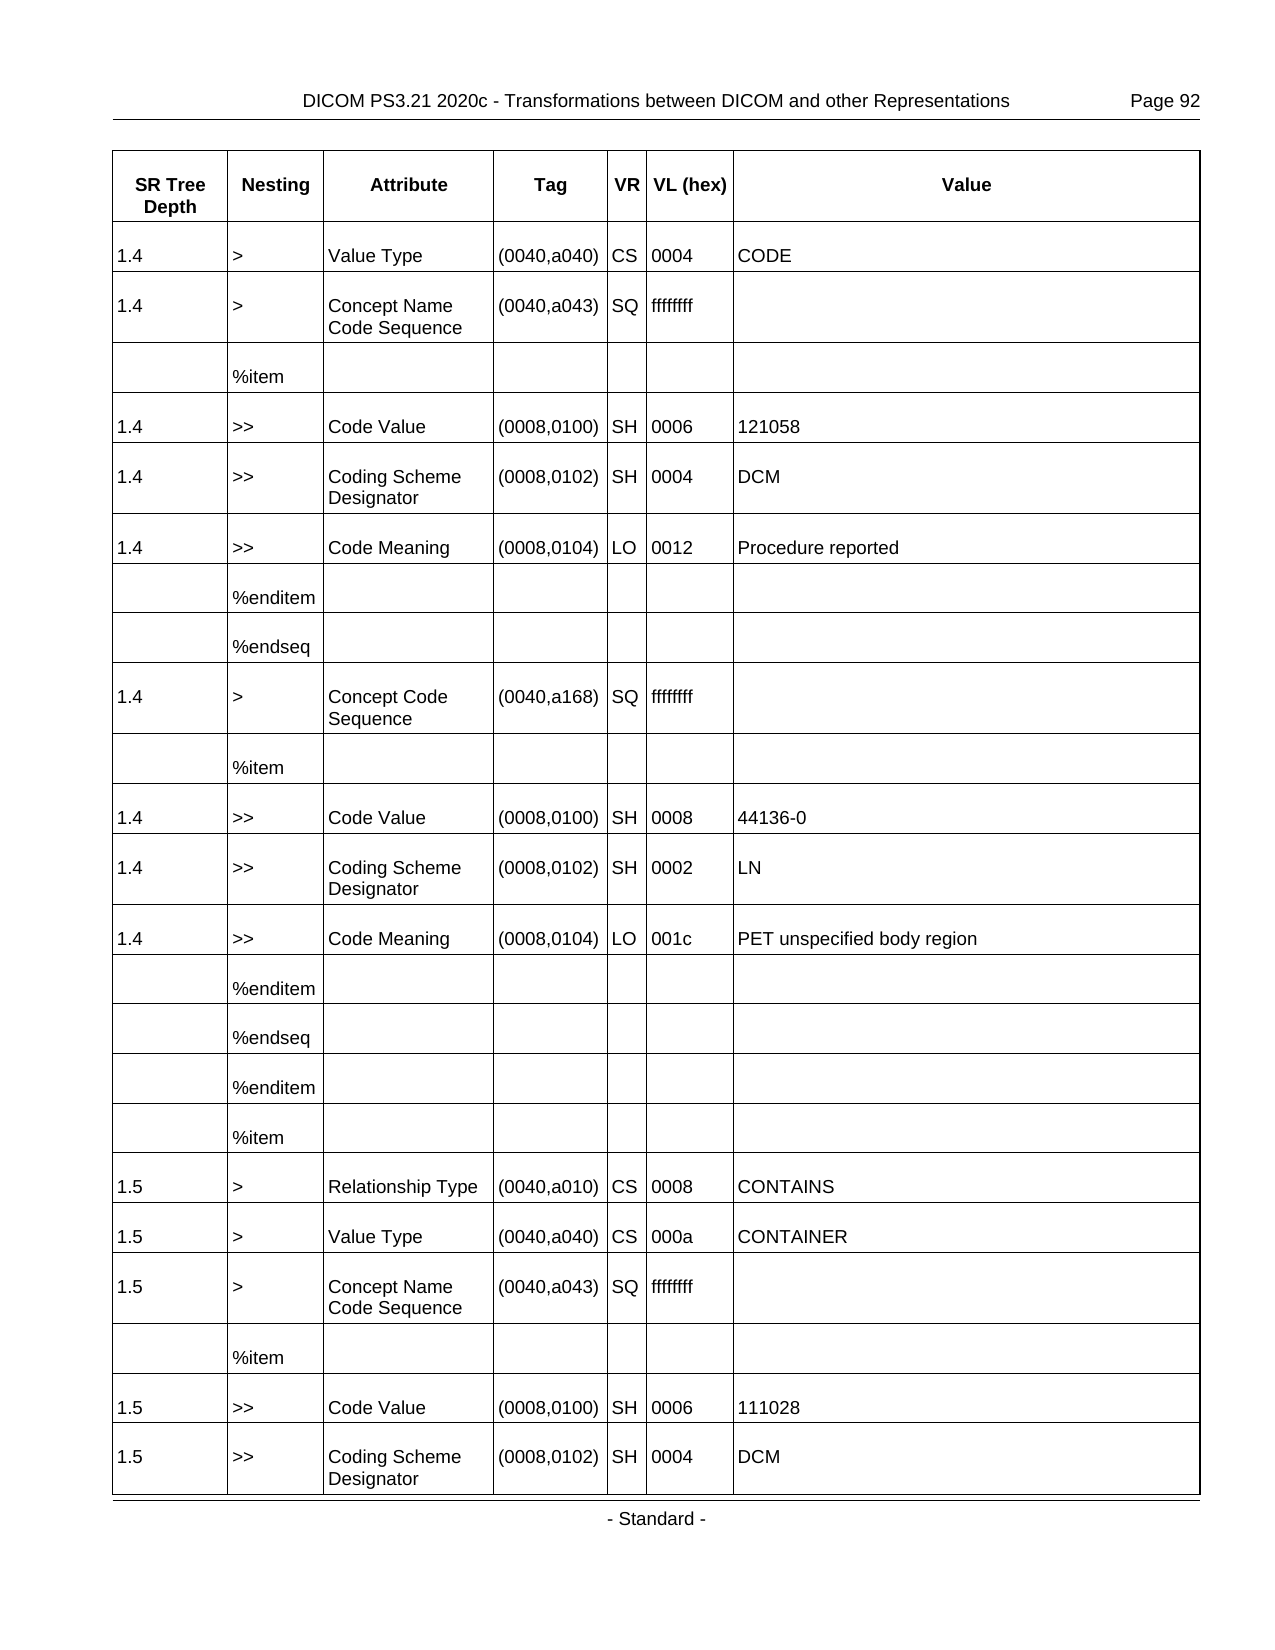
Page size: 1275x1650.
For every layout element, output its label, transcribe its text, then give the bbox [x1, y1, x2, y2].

table_cell [324, 1054, 493, 1102]
table_cell [494, 1004, 607, 1053]
table_cell [113, 1004, 227, 1053]
table_cell Code Meaning [324, 905, 493, 953]
table_cell %endseq [228, 613, 323, 662]
table_cell 0004 [647, 222, 733, 271]
table_cell (0008,0100) [494, 784, 607, 832]
table_cell 001c [647, 905, 733, 953]
table_cell Value Type [324, 222, 493, 271]
table_cell [113, 613, 227, 662]
table_cell [647, 1324, 733, 1372]
table_cell >> [228, 443, 323, 513]
table_cell Coding Scheme Designator [324, 834, 493, 904]
table_cell LO [608, 514, 646, 562]
table_cell 1.5 [113, 1203, 227, 1252]
table_cell %enditem [228, 564, 323, 612]
table_cell [734, 734, 1199, 783]
table_cell (0040,a043) [494, 1253, 607, 1323]
table_cell (0008,0100) [494, 393, 607, 442]
table_cell DCM [734, 443, 1199, 513]
table_cell %enditem [228, 1054, 323, 1102]
table_cell [608, 734, 646, 783]
table_cell >> [228, 834, 323, 904]
table_cell 0006 [647, 393, 733, 442]
table_cell > [228, 1253, 323, 1323]
table_cell 0012 [647, 514, 733, 562]
table_cell (0008,0104) [494, 905, 607, 953]
table_cell [734, 955, 1199, 1003]
table_cell [647, 343, 733, 392]
table_cell (0008,0102) [494, 1423, 607, 1493]
table_cell [608, 343, 646, 392]
table_cell [734, 1004, 1199, 1053]
table_cell 0006 [647, 1374, 733, 1422]
table_cell SQ [608, 663, 646, 733]
table_header VR [608, 151, 646, 221]
table_cell [647, 613, 733, 662]
table_cell %endseq [228, 1004, 323, 1053]
table_cell CONTAINS [734, 1153, 1199, 1202]
table_cell [734, 613, 1199, 662]
table_cell [113, 343, 227, 392]
table_header SR Tree Depth [113, 151, 227, 221]
table_cell [324, 1004, 493, 1053]
table_cell [494, 613, 607, 662]
table_header Attribute [324, 151, 493, 221]
table_cell [647, 955, 733, 1003]
table_cell LN [734, 834, 1199, 904]
table_cell 1.5 [113, 1423, 227, 1493]
table_cell [734, 663, 1199, 733]
table_cell 1.4 [113, 272, 227, 342]
table_cell 121058 [734, 393, 1199, 442]
table_cell [113, 955, 227, 1003]
table_cell >> [228, 784, 323, 832]
table_cell ffffffff [647, 1253, 733, 1323]
table_cell [734, 1104, 1199, 1152]
table_cell [494, 1104, 607, 1152]
table_cell [324, 1324, 493, 1372]
table_cell %item [228, 343, 323, 392]
table_cell [608, 1324, 646, 1372]
table_cell 0004 [647, 443, 733, 513]
table_cell Coding Scheme Designator [324, 443, 493, 513]
table_cell Value Type [324, 1203, 493, 1252]
table_cell 44136-0 [734, 784, 1199, 832]
table_cell SH [608, 393, 646, 442]
table_cell [647, 1004, 733, 1053]
table_header Value [734, 151, 1199, 221]
table_cell Code Value [324, 1374, 493, 1422]
table_cell (0040,a040) [494, 222, 607, 271]
table_cell [608, 955, 646, 1003]
table_cell 000a [647, 1203, 733, 1252]
table_cell [494, 343, 607, 392]
table_cell [494, 955, 607, 1003]
table_cell [734, 1054, 1199, 1102]
table_cell [113, 734, 227, 783]
table_cell [608, 613, 646, 662]
table_cell [113, 1104, 227, 1152]
table_cell [494, 734, 607, 783]
table_cell Code Value [324, 784, 493, 832]
table_cell SH [608, 784, 646, 832]
table_cell (0008,0102) [494, 834, 607, 904]
table_header Tag [494, 151, 607, 221]
table_cell >> [228, 1374, 323, 1422]
table_cell %enditem [228, 955, 323, 1003]
table_cell [494, 564, 607, 612]
table_cell SH [608, 834, 646, 904]
table_cell 1.4 [113, 393, 227, 442]
table_header VL (hex) [647, 151, 733, 221]
table_cell Code Value [324, 393, 493, 442]
table_cell Coding Scheme Designator [324, 1423, 493, 1493]
table_header Nesting [228, 151, 323, 221]
table_cell DCM [734, 1423, 1199, 1493]
table_cell [113, 1054, 227, 1102]
table_cell 0004 [647, 1423, 733, 1493]
table_cell >> [228, 514, 323, 562]
table_cell (0008,0104) [494, 514, 607, 562]
table_cell [324, 734, 493, 783]
table_cell (0040,a010) [494, 1153, 607, 1202]
table_cell LO [608, 905, 646, 953]
table_cell Relationship Type [324, 1153, 493, 1202]
table_cell Concept Name Code Sequence [324, 272, 493, 342]
table_cell > [228, 663, 323, 733]
table_cell (0008,0102) [494, 443, 607, 513]
table_cell >> [228, 905, 323, 953]
table_cell 0008 [647, 1153, 733, 1202]
table_cell SH [608, 443, 646, 513]
table_cell [734, 272, 1199, 342]
table_cell [608, 564, 646, 612]
table_cell SH [608, 1423, 646, 1493]
table_cell > [228, 272, 323, 342]
table_cell %item [228, 734, 323, 783]
table_cell 111028 [734, 1374, 1199, 1422]
table_cell [734, 343, 1199, 392]
table_cell > [228, 1203, 323, 1252]
table_cell 1.5 [113, 1153, 227, 1202]
table_cell [734, 1253, 1199, 1323]
table_cell 1.4 [113, 514, 227, 562]
table_cell 1.4 [113, 222, 227, 271]
table_cell PET unspecified body region [734, 905, 1199, 953]
table_cell 1.4 [113, 905, 227, 953]
table_cell >> [228, 393, 323, 442]
table_cell > [228, 1153, 323, 1202]
table_cell [324, 955, 493, 1003]
table_cell [734, 1324, 1199, 1372]
table_cell [494, 1054, 607, 1102]
table_cell CS [608, 1203, 646, 1252]
table_cell 1.4 [113, 663, 227, 733]
table_cell 0008 [647, 784, 733, 832]
table_cell Concept Code Sequence [324, 663, 493, 733]
table_cell CS [608, 1153, 646, 1202]
table_cell %item [228, 1324, 323, 1372]
table_cell ffffffff [647, 663, 733, 733]
table_cell (0040,a168) [494, 663, 607, 733]
table_cell [113, 1324, 227, 1372]
table_cell (0040,a040) [494, 1203, 607, 1252]
table_cell [324, 564, 493, 612]
table_cell [324, 1104, 493, 1152]
table_cell (0040,a043) [494, 272, 607, 342]
table_cell ffffffff [647, 272, 733, 342]
table_cell SQ [608, 272, 646, 342]
table_cell [608, 1004, 646, 1053]
table_cell [113, 564, 227, 612]
table_cell >> [228, 1423, 323, 1493]
table_cell SH [608, 1374, 646, 1422]
table_cell (0008,0100) [494, 1374, 607, 1422]
table_cell 1.4 [113, 784, 227, 832]
table_cell SQ [608, 1253, 646, 1323]
table_cell > [228, 222, 323, 271]
table_cell [608, 1104, 646, 1152]
table_cell 1.5 [113, 1253, 227, 1323]
table_cell Procedure reported [734, 514, 1199, 562]
table_cell [647, 564, 733, 612]
table_cell 1.4 [113, 834, 227, 904]
table_cell Concept Name Code Sequence [324, 1253, 493, 1323]
table_cell CONTAINER [734, 1203, 1199, 1252]
table_cell 1.5 [113, 1374, 227, 1422]
table_cell [324, 343, 493, 392]
table_cell Code Meaning [324, 514, 493, 562]
table_cell [647, 1054, 733, 1102]
table_cell CS [608, 222, 646, 271]
table_cell %item [228, 1104, 323, 1152]
table_cell [647, 1104, 733, 1152]
table_cell CODE [734, 222, 1199, 271]
table_cell [647, 734, 733, 783]
table_cell [324, 613, 493, 662]
table_cell [494, 1324, 607, 1372]
table_cell 1.4 [113, 443, 227, 513]
table_cell [734, 564, 1199, 612]
table_cell 0002 [647, 834, 733, 904]
table_cell [608, 1054, 646, 1102]
